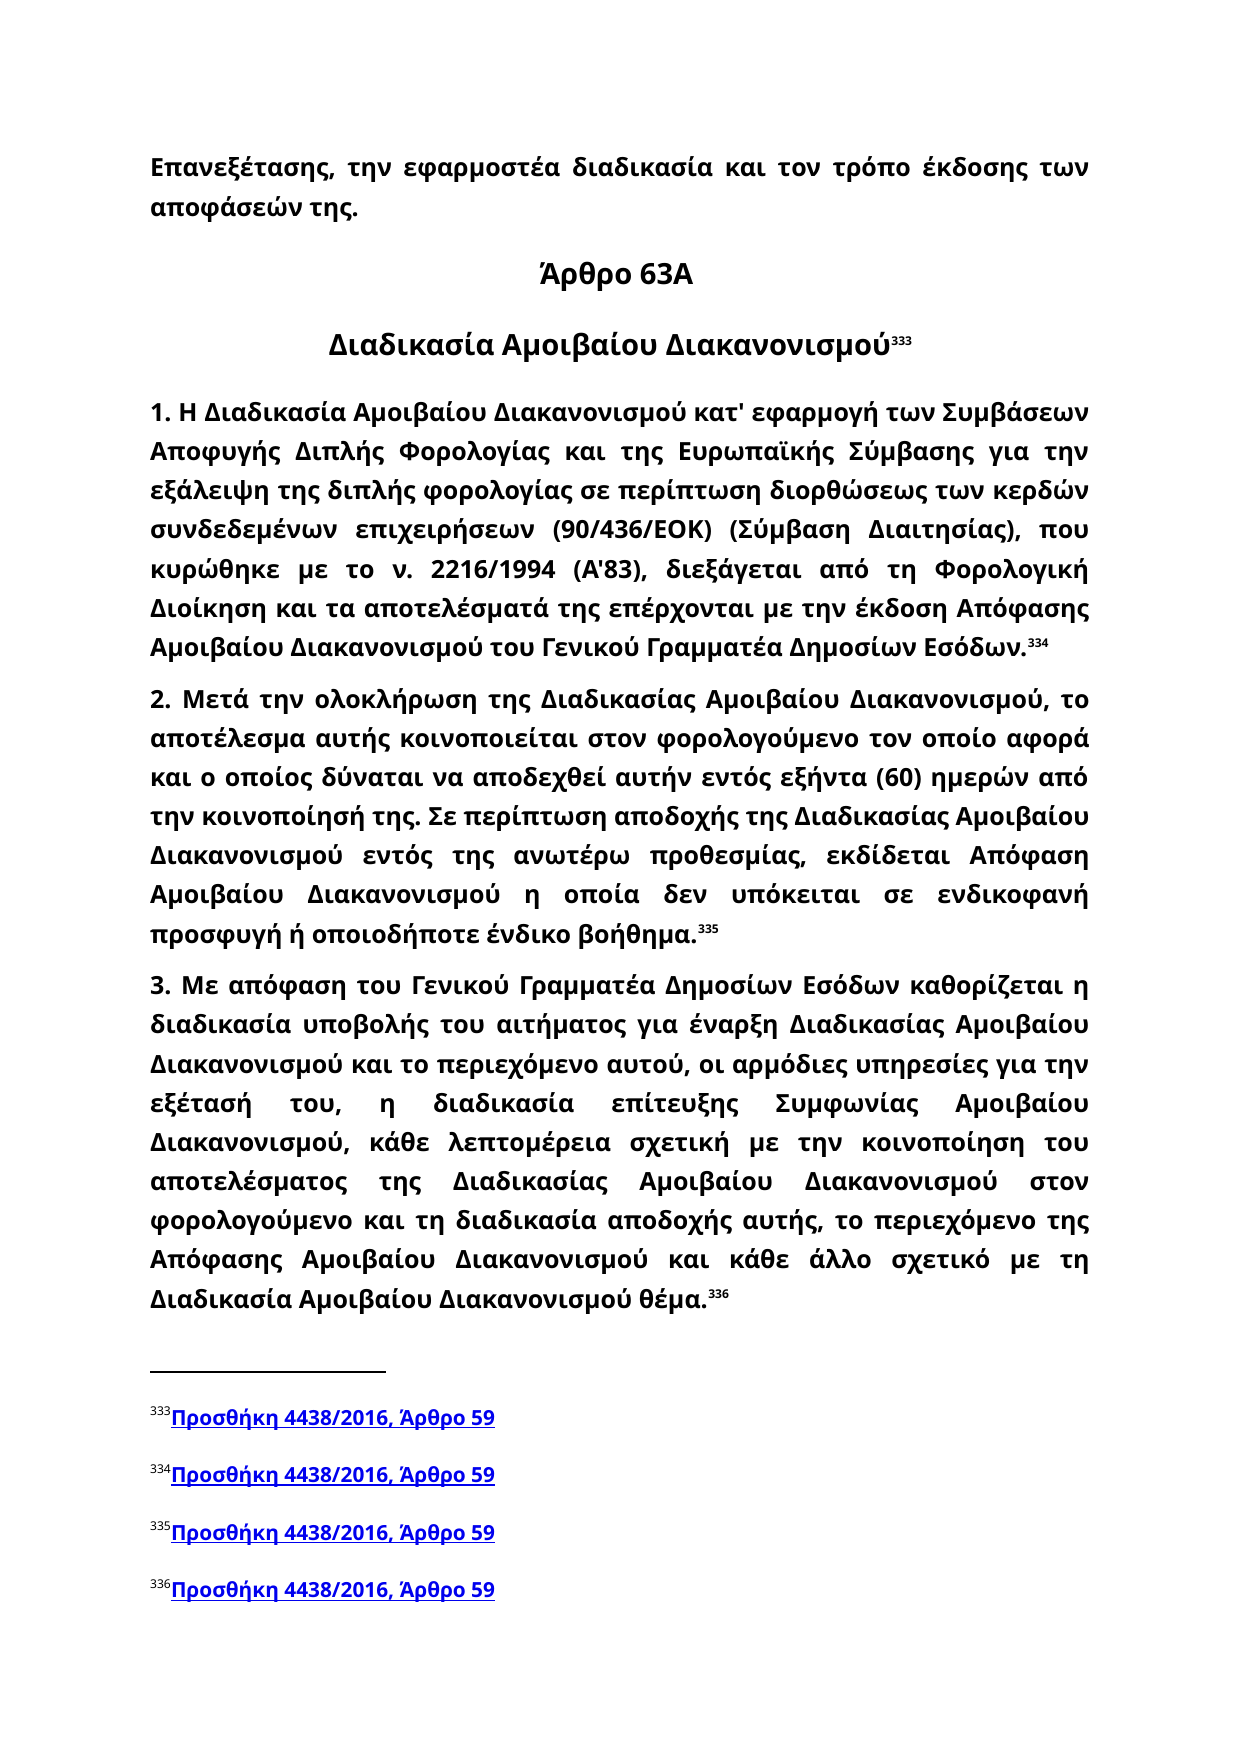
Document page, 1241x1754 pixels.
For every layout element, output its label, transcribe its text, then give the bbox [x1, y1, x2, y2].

text 2. Μετά την ολοκλήρωση της Διαδικασίας Αμοιβαίου Διακανονισμού, το αποτέλεσμα αυτής κοινοποιείται στον φορολογούμενο τον οποίο αφορά και ο οποίος δύναται να αποδεχθεί αυτήν εντός εξήντα (60) ημερών από την κοινοποίησή της. Σε περίπτωση αποδοχής της Διαδικασίας Αμοιβαίου Διακανονισμού εντός της ανωτέρω προθεσμίας, εκδίδεται Απόφαση Αμοιβαίου Διακανονισμού η οποία δεν υπόκειται σε ενδικοφανή προσφυγή ή οποιοδήποτε ένδικο βοήθημα. [150, 681, 1090, 950]
text Προσθήκη 4438/2016, Άρθρο 59 [150, 1403, 1090, 1431]
subtitle Άρθρο 63Α [150, 253, 1090, 293]
subtitle Διαδικασία Αμοιβαίου Διακανονισμού [150, 324, 1090, 364]
text Προσθήκη 4438/2016, Άρθρο 59 [150, 1460, 1090, 1489]
text 3. Με απόφαση του Γενικού Γραμματέα Δημοσίων Εσόδων καθορίζεται η διαδικασία υποβολής του αιτήματος για έναρξη Διαδικασίας Αμοιβαίου Διακανονισμού και το περιεχόμενο αυτού, οι αρμόδιες υπηρεσίες για την εξέτασή του, η διαδικασία επίτευξης Συμφωνίας Αμοιβαίου Διακανονισμού, κάθε λεπτομέρεια σχετική με την κοινοποίηση του αποτελέσματος της Διαδικασίας Αμοιβαίου Διακανονισμού στον φορολογούμενο και τη διαδικασία αποδοχής αυτής, το περιεχόμενο της Απόφασης Αμοιβαίου Διακανονισμού και κάθε άλλο σχετικό με τη Διαδικασία Αμοιβαίου Διακανονισμού θέμα. [150, 968, 1090, 1315]
text Προσθήκη 4438/2016, Άρθρο 59 [150, 1576, 1090, 1604]
text 1. Η Διαδικασία Αμοιβαίου Διακανονισμού κατ' εφαρμογή των Συμβάσεων Αποφυγής Διπλής Φορολογίας και της Ευρωπαϊκής Σύμβασης για την εξάλειψη της διπλής φορολογίας σε περίπτωση διορθώσεως των κερδών συνδεδεμένων επιχειρήσεων (90/436/ΕΟΚ) (Σύμβαση Διαιτησίας), που κυρώθηκε με το ν. 2216/1994 (Α'83), διεξάγεται από τη Φορολογική Διοίκηση και τα αποτελέσματά της επέρχονται με την έκδοση Απόφασης Αμοιβαίου Διακανονισμού του Γενικού Γραμματέα Δημοσίων Εσόδων. [150, 394, 1090, 664]
text Επανεξέτασης, την εφαρμοστέα διαδικασία και τον τρόπο έκδοσης των αποφάσεών της. [150, 150, 1090, 223]
text Προσθήκη 4438/2016, Άρθρο 59 [150, 1518, 1090, 1546]
